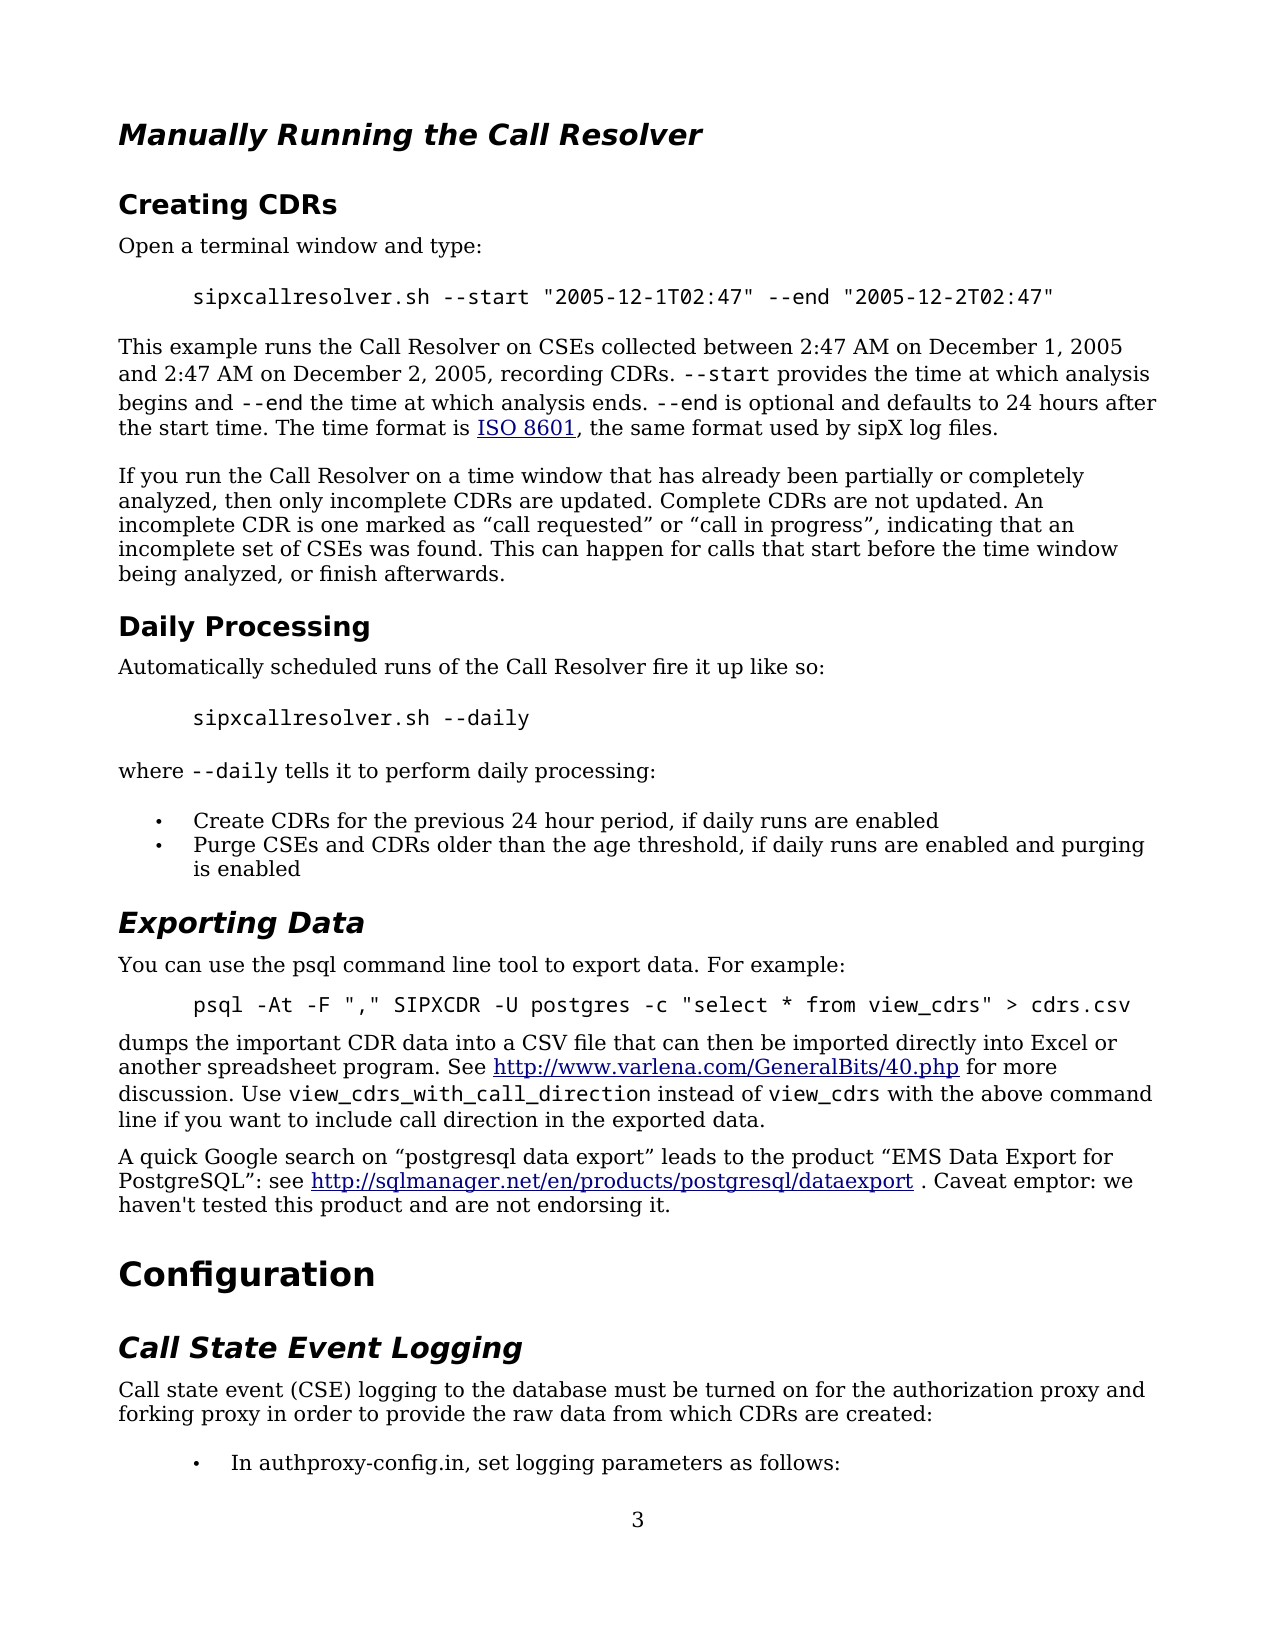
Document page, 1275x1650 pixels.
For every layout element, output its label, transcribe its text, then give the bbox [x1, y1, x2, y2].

subtitle Creating CDRs [118, 189, 1157, 221]
list Purge CSEs and CDRs older than the age threshold, if daily runs are enabled and purging is enabled [156, 833, 1157, 882]
text Open a terminal window and type: [118, 234, 1157, 258]
subtitle Configuration [118, 1255, 1157, 1294]
subtitle Manually Running the Call Resolver [118, 118, 1157, 152]
text where --daily tells it to perform daily processing: [118, 756, 1157, 785]
list Create CDRs for the previous 24 hour period, if daily runs are enabled [156, 809, 1157, 833]
text dumps the important CDR data into a CSV file that can then be imported directly into Excel or another spreadsheet program. See http://www.varlena.com/GeneralBits/40.php for more discussion. Use view_cdrs_with_call_direction instead of view_cdrs with the above command line if you want to include call direction in the exported data. [118, 1031, 1157, 1132]
text sipxcallresolver.sh --daily [192, 703, 1157, 732]
subtitle Daily Processing [118, 611, 1157, 642]
subtitle Call State Event Logging [118, 1332, 1157, 1366]
text If you run the Call Resolver on a time window that has already been partially or completely analyzed, then only incomplete CDRs are updated. Complete CDRs are not updated. An incomplete CDR is one marked as “call requested” or “call in progress”, indicating that an incomplete set of CSEs was found. This can happen for calls that start before the time window being analyzed, or finish afterwards. [118, 464, 1157, 586]
text You can use the psql command line tool to export data. For example: [118, 953, 1157, 977]
text psql -At -F "," SIPXCDR -U postgres -c "select * from view_cdrs" > cdrs.csv [193, 990, 1157, 1018]
subtitle Exporting Data [118, 907, 1157, 941]
text This example runs the Call Resolver on CSEs collected between 2:47 AM on December 1, 2005 and 2:47 AM on December 2, 2005, recording CDRs. --start provides the time at which analysis begins and --end the time at which analysis ends. --end is optional and defaults to 24 hours after the start time. The time format is ISO 8601, the same format used by sipX log files. [118, 335, 1157, 440]
text Automatically scheduled runs of the Call Resolver fire it up like so: [118, 655, 1157, 679]
text sipxcallresolver.sh --start "2005-12-1T02:47" --end "2005-12-2T02:47" [192, 282, 1157, 311]
list In authproxy-config.in, set logging parameters as follows: [193, 1451, 1157, 1475]
text A quick Google search on “postgresql data export” leads to the product “EMS Data Export for PostgreSQL”: see http://sqlmanager.net/en/products/postgresql/dataexport . Caveat emptor: we haven't tested this product and are not endorsing it. [118, 1145, 1157, 1217]
text Call state event (CSE) logging to the database must be turned on for the authorization proxy and forking proxy in order to provide the raw data from which CDRs are created: [118, 1378, 1157, 1427]
